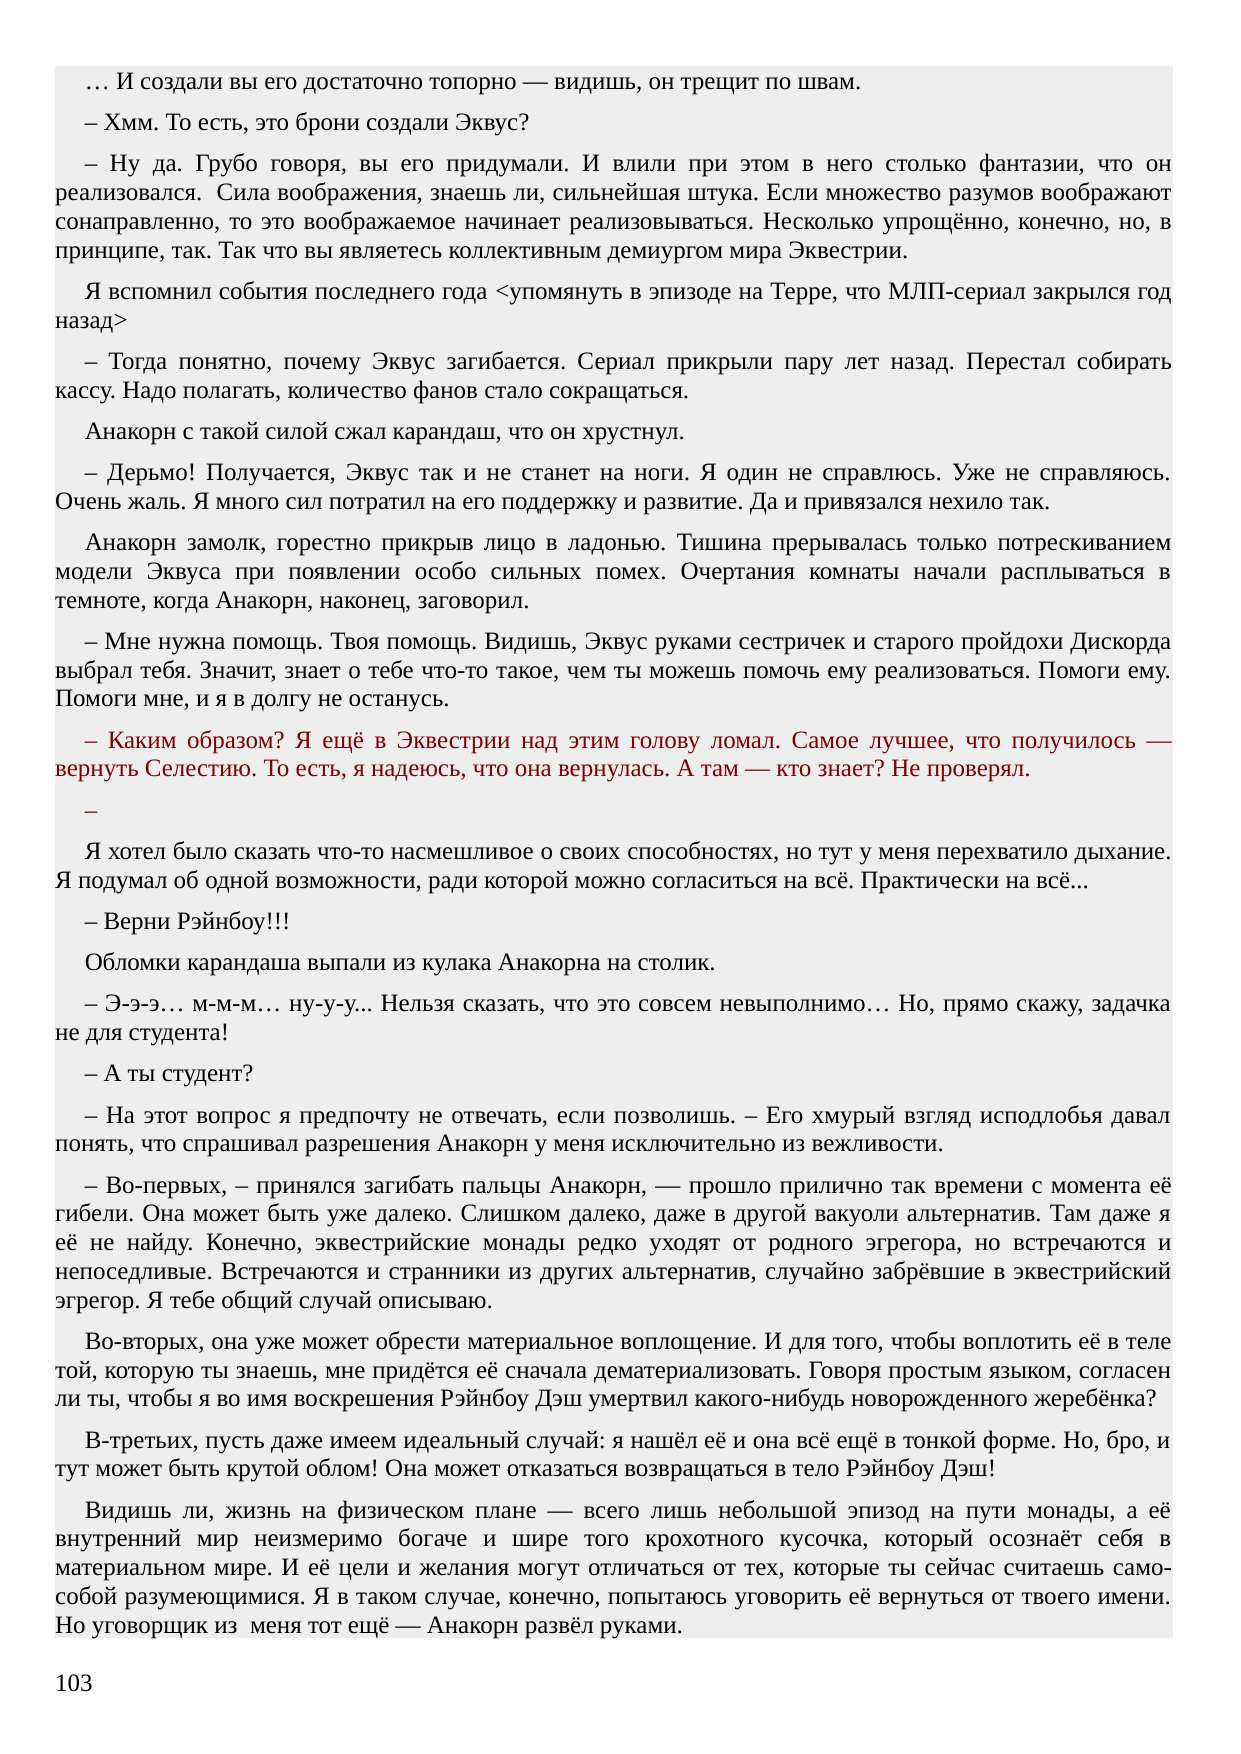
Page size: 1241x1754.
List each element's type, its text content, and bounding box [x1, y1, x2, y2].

text – [55, 795, 1173, 823]
text – Хмм. То есть, это брони создали Эквус? [55, 107, 1173, 136]
text – На этот вопрос я предпочту не отвечать, если позволишь. – Его хмурый взгляд исподлобья давал понять, что спрашивал разрешения Анакорн у меня исключительно из вежливости. [55, 1100, 1173, 1157]
text – Верни Рэйнбоу!!! [55, 906, 1173, 935]
text Я вспомнил события последнего года <упомянуть в эпизоде на Терре, что МЛП-сериал закрылся год назад> [55, 276, 1173, 333]
text Во-вторых, она уже может обрести материальное воплощение. И для того, чтобы воплотить её в теле той, которую ты знаешь, мне придётся её сначала дематериализовать. Говоря простым языком, согласен ли ты, чтобы я во имя воскрешения Рэйнбоу Дэш умертвил какого-нибудь новорожденного жеребёнка? [55, 1326, 1173, 1412]
text – Мне нужна помощь. Твоя помощь. Видишь, Эквус руками сестричек и старого пройдохи Дискорда выбрал тебя. Значит, знает о тебе что-то такое, чем ты можешь помочь ему реализоваться. Помоги ему. Помоги мне, и я в долгу не останусь. [55, 626, 1173, 712]
text В-третьих, пусть даже имеем идеальный случай: я нашёл её и она всё ещё в тонкой форме. Но, бро, и тут может быть крутой облом! Она может отказаться возвращаться в тело Рэйнбоу Дэш! [55, 1425, 1173, 1482]
text – Тогда понятно, почему Эквус загибается. Сериал прикрыли пару лет назад. Перестал собирать кассу. Надо полагать, количество фанов стало сокращаться. [55, 346, 1173, 403]
text – А ты студент? [55, 1058, 1173, 1087]
text – Во-первых, – принялся загибать пальцы Анакорн, — прошло прилично так времени с момента её гибели. Она может быть уже далеко. Слишком далеко, даже в другой вакуоли альтернатив. Там даже я её не найду. Конечно, эквестрийские монады редко уходят от родного эгрегора, но встречаются и непоседливые. Встречаются и странники из других альтернатив, случайно забрёвшие в эквестрийский эгрегор. Я тебе общий случай описываю. [55, 1170, 1173, 1313]
text – Э-э-э… м-м-м… ну-у-у... Нельзя сказать, что это совсем невыполнимо… Но, прямо скажу, задачка не для студента! [55, 988, 1173, 1046]
text Я хотел было сказать что-то насмешливое о своих способностях, но тут у меня перехватило дыхание. Я подумал об одной возможности, ради которой можно согласиться на всё. Практически на всё... [55, 836, 1173, 893]
text … И создали вы его достаточно топорно — видишь, он трещит по швам. [55, 66, 1173, 95]
text Обломки карандаша выпали из кулака Анакорна на столик. [55, 947, 1173, 976]
text – Каким образом? Я ещё в Эквестрии над этим голову ломал. Самое лучшее, что получилось — вернуть Селестию. То есть, я надеюсь, что она вернулась. А там — кто знает? Не проверял. [55, 725, 1173, 782]
text Анакорн замолк, горестно прикрыв лицо в ладонью. Тишина прерывалась только потрескиванием модели Эквуса при появлении особо сильных помех. Очертания комнаты начали расплываться в темноте, когда Анакорн, наконец, заговорил. [55, 527, 1173, 613]
text – Дерьмо! Получается, Эквус так и не станет на ноги. Я один не справлюсь. Уже не справляюсь. Очень жаль. Я много сил потратил на его поддержку и развитие. Да и привязался нехило так. [55, 457, 1173, 515]
text Видишь ли, жизнь на физическом плане — всего лишь небольшой эпизод на пути монады, а её внутренний мир неизмеримо богаче и шире того крохотного кусочка, который осознаёт себя в материальном мире. И её цели и желания могут отличаться от тех, которые ты сейчас считаешь само-собой разумеющимися. Я в таком случае, конечно, попытаюсь уговорить её вернуться от твоего имени. Но уговорщик из меня тот ещё — Анакорн развёл руками. [55, 1495, 1173, 1638]
text – Ну да. Грубо говоря, вы его придумали. И влили при этом в него столько фантазии, что он реализовался. Сила воображения, знаешь ли, сильнейшая штука. Если множество разумов воображают сонаправленно, то это воображаемое начинает реализовываться. Несколько упрощённо, конечно, но, в принципе, так. Так что вы являетесь коллективным демиургом мира Эквестрии. [55, 148, 1173, 263]
text Анакорн с такой силой сжал карандаш, что он хрустнул. [55, 416, 1173, 445]
